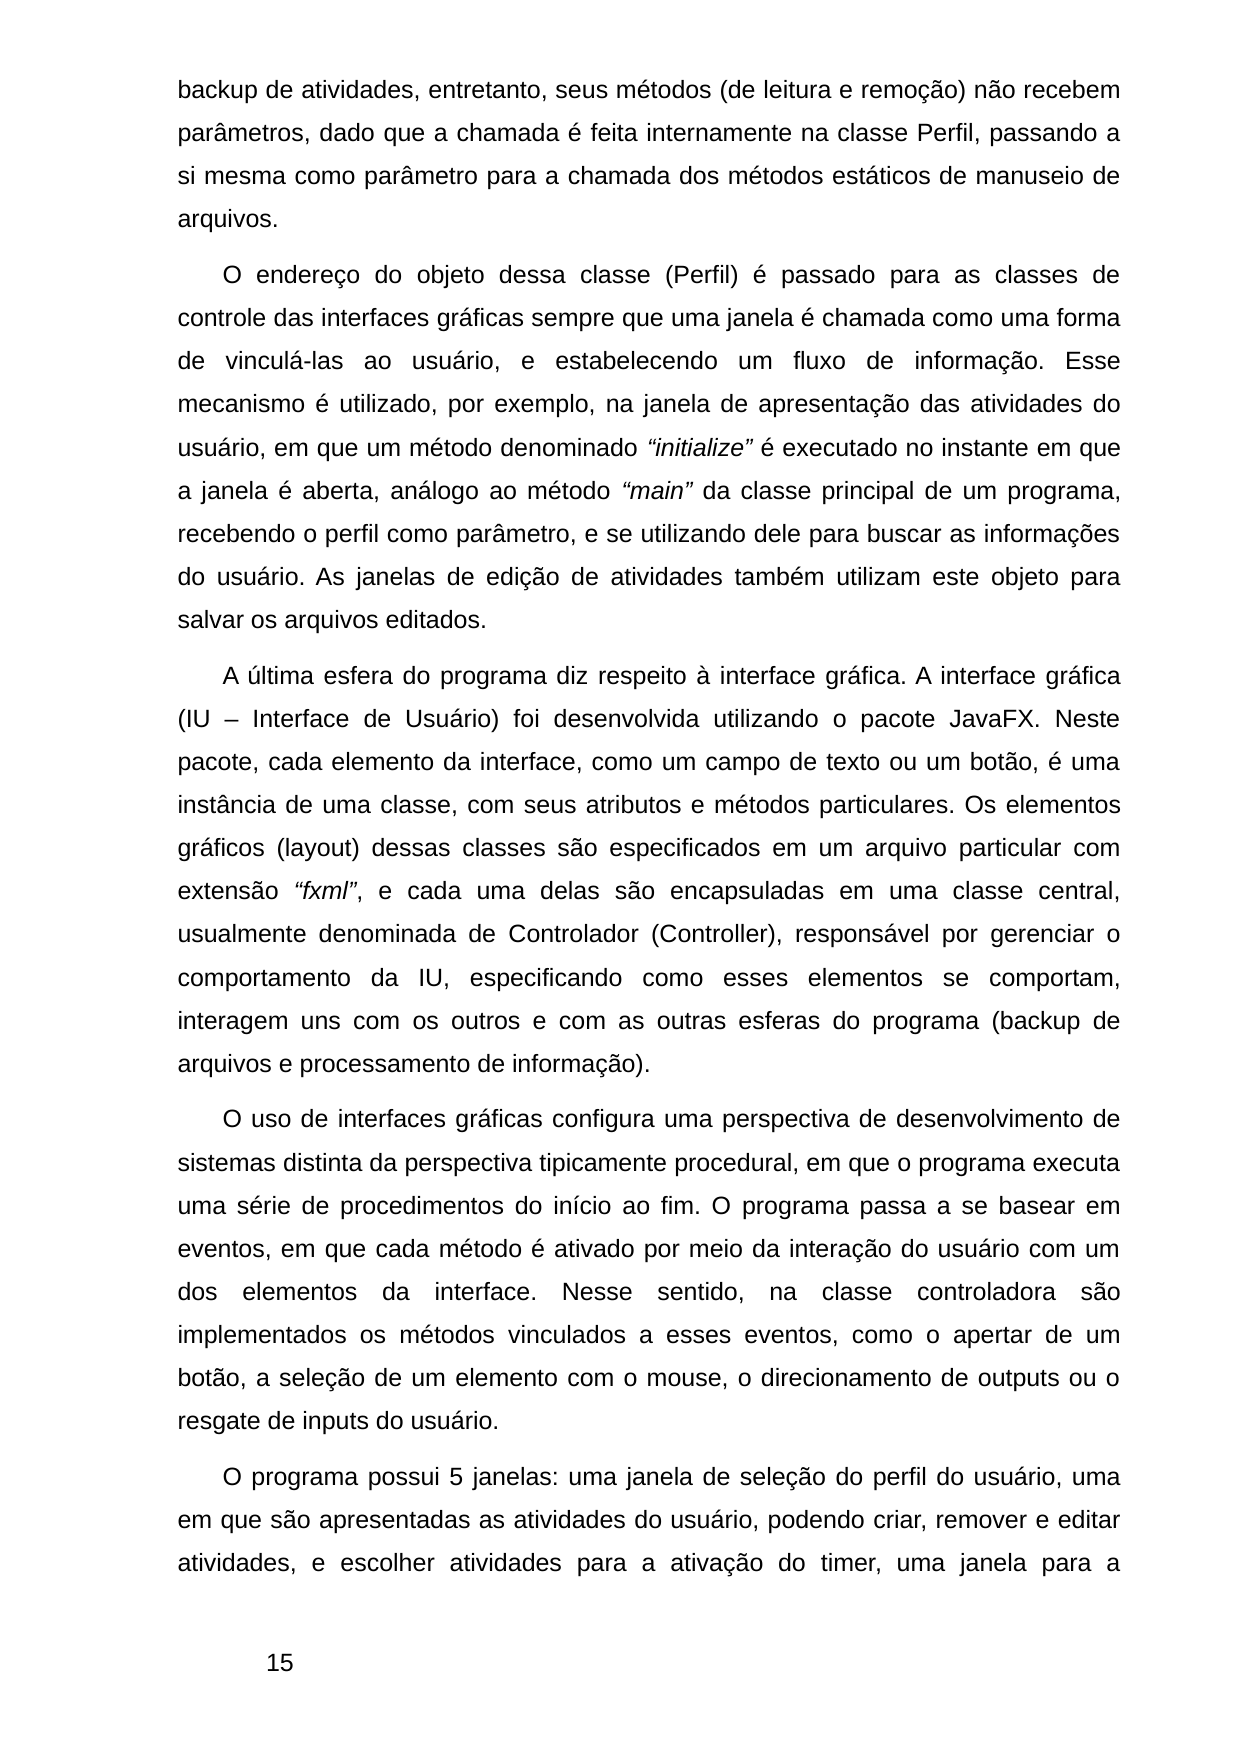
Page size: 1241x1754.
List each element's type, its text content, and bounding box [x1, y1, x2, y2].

text backup de atividades, entretanto, seus métodos (de leitura e remoção) não recebem parâmetros, dado que a chamada é feita internamente na classe Perfil, passando a si mesma como parâmetro para a chamada dos métodos estáticos de manuseio de arquivos. [177, 75, 1122, 233]
text O programa possui 5 janelas: uma janela de seleção do perfil do usuário, uma em que são apresentadas as atividades do usuário, podendo criar, remover e editar atividades, e escolher atividades para a ativação do timer, uma janela para a [177, 1462, 1122, 1577]
text O uso de interfaces gráficas configura uma perspectiva de desenvolvimento de sistemas distinta da perspectiva tipicamente procedural, em que o programa executa uma série de procedimentos do início ao fim. O programa passa a se basear em eventos, em que cada método é ativado por meio da interação do usuário com um dos elementos da interface. Nesse sentido, na classe controladora são implementados os métodos vinculados a esses eventos, como o apertar de um botão, a seleção de um elemento com o mouse, o direcionamento de outputs ou o resgate de inputs do usuário. [177, 1104, 1122, 1435]
text O endereço do objeto dessa classe (Perfil) é passado para as classes de controle das interfaces gráficas sempre que uma janela é chamada como uma forma de vinculá-las ao usuário, e estabelecendo um fluxo de informação. Esse mecanismo é utilizado, por exemplo, na janela de apresentação das atividades do usuário, em que um método denominado “initialize” é executado no instante em que a janela é aberta, análogo ao método “main” da classe principal de um programa, recebendo o perfil como parâmetro, e se utilizando dele para buscar as informações do usuário. As janelas de edição de atividades também utilizam este objeto para salvar os arquivos editados. [177, 260, 1122, 634]
text A última esfera do programa diz respeito à interface gráfica. A interface gráfica (IU – Interface de Usuário) foi desenvolvida utilizando o pacote JavaFX. Neste pacote, cada elemento da interface, como um campo de texto ou um botão, é uma instância de uma classe, com seus atributos e métodos particulares. Os elementos gráficos (layout) dessas classes são especificados em um arquivo particular com extensão “fxml”, e cada uma delas são encapsuladas em uma classe central, usualmente denominada de Controlador (Controller), responsável por gerenciar o comportamento da IU, especificando como esses elementos se comportam, interagem uns com os outros e com as outras esferas do programa (backup de arquivos e processamento de informação). [177, 661, 1122, 1077]
